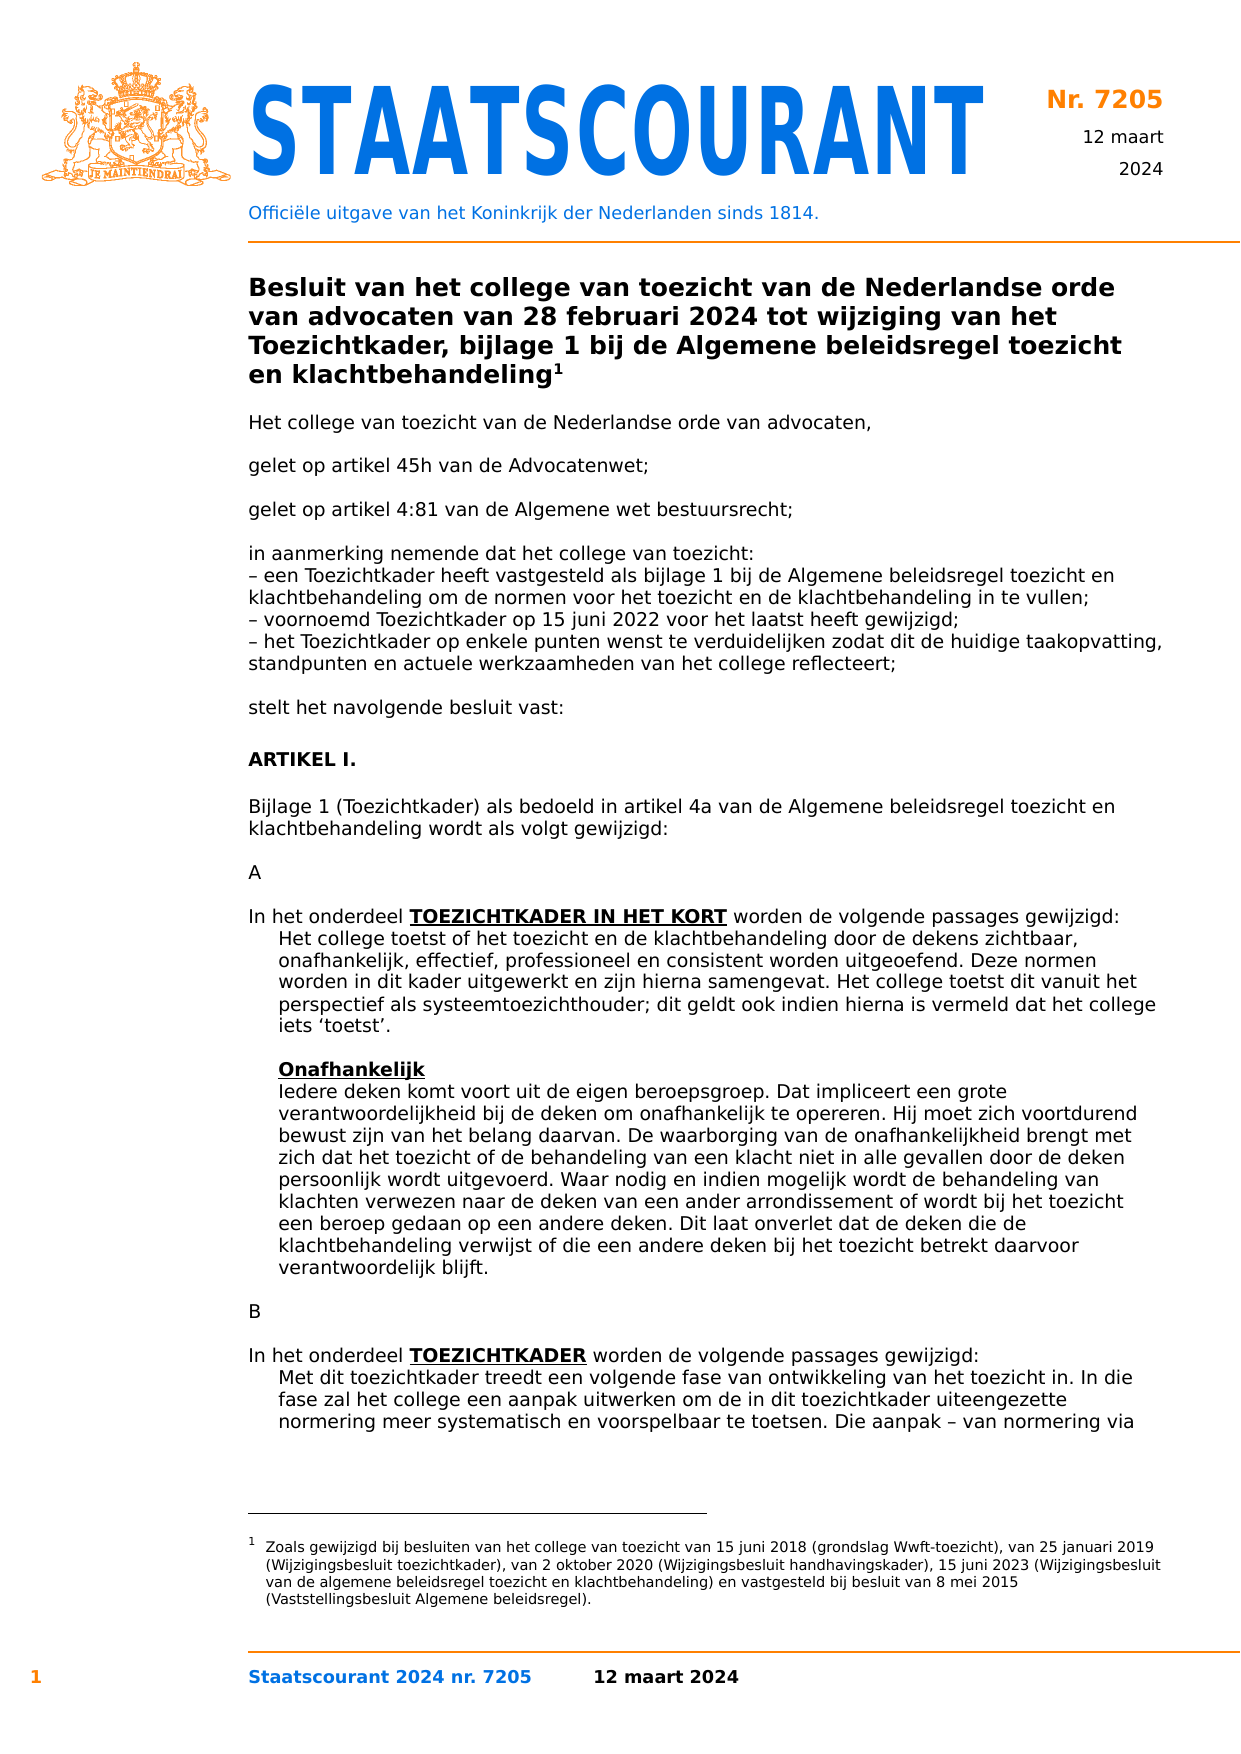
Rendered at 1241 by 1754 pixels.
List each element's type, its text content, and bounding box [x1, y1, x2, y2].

text Met dit toezichtkader treedt een volgende fase van ontwikkeling van het toezicht in. In die fase zal het college een aanpak uitwerken om de in dit toezichtkader uiteengezette normering meer systematisch en voorspelbaar te toetsen. Die aanpak – van normering via [278, 1367, 1163, 1433]
text Iedere deken komt voort uit de eigen beroepsgroep. Dat impliceert een grote verantwoordelijkheid bij de deken om onafhankelijk te opereren. Hij moet zich voortdurend bewust zijn van het belang daarvan. De waarborging van de onafhankelijkheid brengt met zich dat het toezicht of de behandeling van een klacht niet in alle gevallen door de deken persoonlijk wordt uitgevoerd. Waar nodig en indien mogelijk wordt de behandeling van klachten verwezen naar de deken van een ander arrondissement of wordt bij het toezicht een beroep gedaan op een andere deken. Dit laat onverlet dat de deken die de klachtbehandeling verwijst of die een andere deken bij het toezicht betrekt daarvoor verantwoordelijk blijft. [278, 1081, 1163, 1279]
text Het college toetst of het toezicht en de klachtbehandeling door de dekens zichtbaar, onafhankelijk, effectief, professioneel en consistent worden uitgeoefend. Deze normen worden in dit kader uitgewerkt en zijn hierna samengevat. Het college toetst dit vanuit het perspectief als systeemtoezichthouder; dit geldt ook indien hierna is vermeld dat het college iets ‘toetst’. [278, 927, 1163, 1037]
text gelet op artikel 45h van de Advocatenwet; [248, 455, 1163, 477]
text – een Toezichtkader heeft vastgesteld als bijlage 1 bij de Algemene beleidsregel toezicht en klachtbehandeling om de normen voor het toezicht en de klachtbehandeling in te vullen; [248, 565, 1163, 609]
text In het onderdeel TOEZICHTKADER worden de volgende passages gewijzigd: [248, 1345, 1163, 1367]
table_cell 2024 [998, 153, 1240, 203]
text Het college van toezicht van de Nederlandse orde van advocaten, [248, 412, 1163, 433]
picture [41, 62, 231, 186]
text Zoals gewijzigd bij besluiten van het college van toezicht van 15 juni 2018 (grondslag Wwft-toezicht), van 25 januari 2019 (Wijzigingsbesluit toezichtkader), van 2 oktober 2020 (Wijzigingsbesluit handhavingskader), 15 juni 2023 (Wijzigingsbesluit van de algemene beleidsregel toezicht en klachtbehandeling) en vastgesteld bij besluit van 8 mei 2015 (Vaststellingsbesluit Algemene beleidsregel). [248, 1535, 1163, 1608]
table_header Nr. 7205 [998, 62, 1240, 121]
subtitle Besluit van het college van toezicht van de Nederlandse orde van advocaten van 28 februari 2024 tot wijziging van het Toezichtkader, bijlage 1 bij de Algemene beleidsregel toezicht en klachtbehandeling [248, 273, 1163, 390]
text A [248, 862, 1163, 884]
table_cell Officiële uitgave van het Koninkrijk der Nederlanden sinds 1814. [248, 203, 1240, 241]
text – het Toezichtkader op enkele punten wenst te verduidelijken zodat dit de huidige taakopvatting, standpunten en actuele werkzaamheden van het college reflecteert; [248, 631, 1163, 675]
text gelet op artikel 4:81 van de Algemene wet bestuursrecht; [248, 499, 1163, 521]
table_cell 12 maart [998, 121, 1240, 153]
table_header STAATSCOURANT [248, 62, 998, 203]
text – voornoemd Toezichtkader op 15 juni 2022 voor het laatst heeft gewijzigd; [248, 609, 1163, 631]
subtitle ARTIKEL I. [248, 749, 1163, 771]
text in aanmerking nemende dat het college van toezicht: [248, 543, 1163, 565]
text stelt het navolgende besluit vast: [248, 697, 1163, 719]
text B [248, 1301, 1163, 1323]
text Bijlage 1 (Toezichtkader) als bedoeld in artikel 4a van de Algemene beleidsregel toezicht en klachtbehandeling wordt als volgt gewijzigd: [248, 796, 1163, 840]
text In het onderdeel TOEZICHTKADER IN HET KORT worden de volgende passages gewijzigd: [248, 906, 1163, 927]
subtitle Onafhankelijk [278, 1059, 1163, 1081]
table_header [25, 62, 248, 241]
